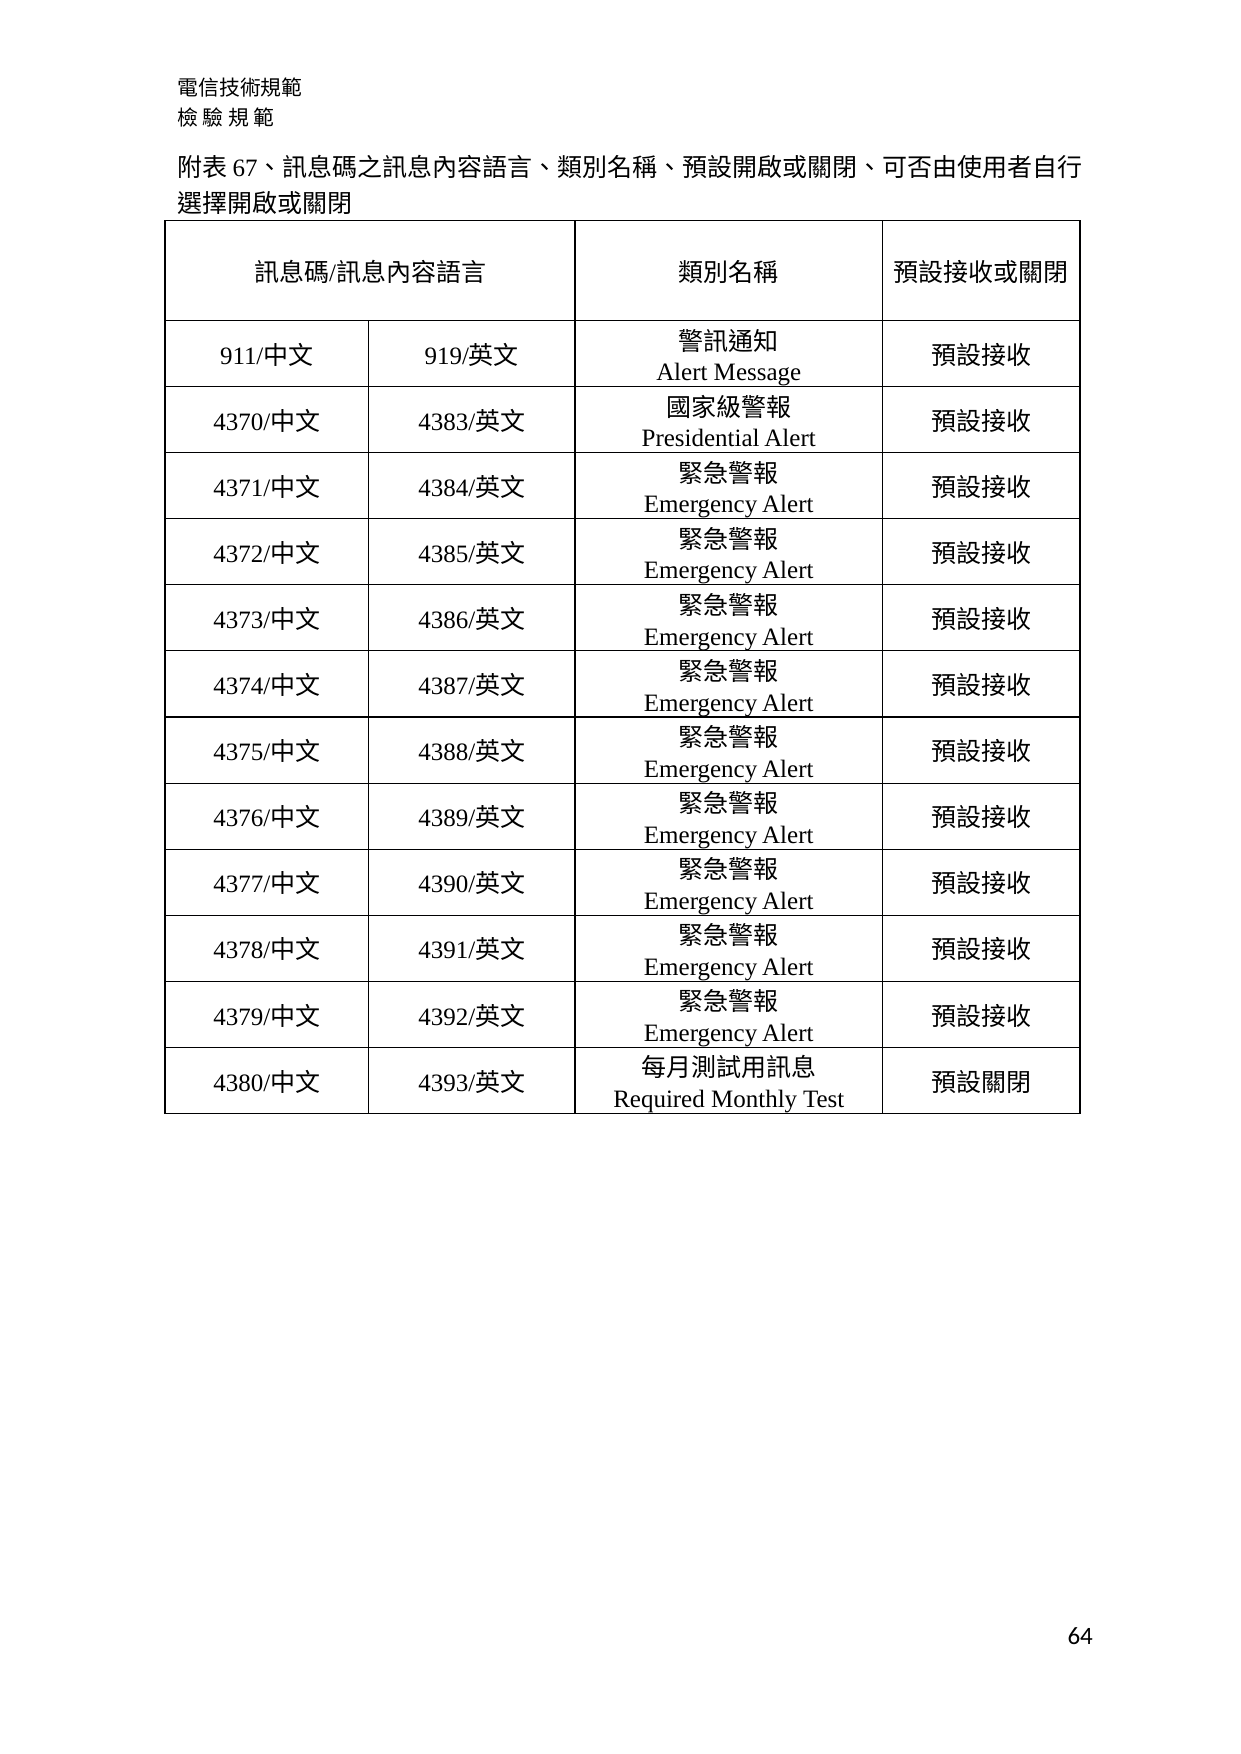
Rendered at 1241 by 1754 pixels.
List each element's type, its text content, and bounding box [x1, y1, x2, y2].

table_cell 4375/中文 [166, 718, 368, 782]
table_cell 4376/中文 [166, 784, 368, 848]
table_cell 4385/英文 [369, 519, 574, 584]
table_cell 預設接收 [883, 585, 1079, 650]
table_cell 緊急警報 Emergency Alert [576, 718, 882, 782]
table_cell 4387/英文 [369, 651, 574, 716]
table_cell 預設接收 [883, 387, 1079, 452]
table_cell 預設關閉 [883, 1048, 1079, 1113]
table_cell 每月測試用訊息 Required Monthly Test [576, 1048, 882, 1113]
table_cell 4377/中文 [166, 850, 368, 914]
table_cell 預設接收 [883, 519, 1079, 584]
table_cell 4388/英文 [369, 718, 574, 782]
table_cell 4374/中文 [166, 651, 368, 716]
table_cell 預設接收 [883, 850, 1079, 914]
table_cell 4371/中文 [166, 453, 368, 518]
table_cell 預設接收 [883, 321, 1079, 386]
table_cell 預設接收 [883, 784, 1079, 848]
table_cell 緊急警報 Emergency Alert [576, 519, 882, 584]
table_cell 預設接收 [883, 651, 1079, 716]
table_cell 預設接收 [883, 718, 1079, 782]
table_cell 4393/英文 [369, 1048, 574, 1113]
table_cell 4379/中文 [166, 982, 368, 1047]
table_header 類別名稱 [576, 221, 882, 320]
table_cell 4380/中文 [166, 1048, 368, 1113]
table_cell 預設接收 [883, 453, 1079, 518]
table_cell 4383/英文 [369, 387, 574, 452]
table_cell 4370/中文 [166, 387, 368, 452]
table_cell 國家級警報 Presidential Alert [576, 387, 882, 452]
table_cell 緊急警報 Emergency Alert [576, 916, 882, 981]
table_cell 4384/英文 [369, 453, 574, 518]
table_cell 警訊通知 Alert Message [576, 321, 882, 386]
table_cell 4392/英文 [369, 982, 574, 1047]
table_cell 911/中文 [166, 321, 368, 386]
table_cell 4391/英文 [369, 916, 574, 981]
table_cell 4386/英文 [369, 585, 574, 650]
table_cell 4389/英文 [369, 784, 574, 848]
table_cell 緊急警報 Emergency Alert [576, 784, 882, 848]
table_cell 緊急警報 Emergency Alert [576, 850, 882, 914]
table_cell 4373/中文 [166, 585, 368, 650]
table_cell 緊急警報 Emergency Alert [576, 585, 882, 650]
table_cell 4378/中文 [166, 916, 368, 981]
table_cell 4372/中文 [166, 519, 368, 584]
table_cell 預設接收 [883, 982, 1079, 1047]
table_cell 緊急警報 Emergency Alert [576, 982, 882, 1047]
table_header 訊息碼/訊息內容語言 [166, 221, 574, 320]
table_cell 預設接收 [883, 916, 1079, 981]
table_cell 919/英文 [369, 321, 574, 386]
table_cell 緊急警報 Emergency Alert [576, 453, 882, 518]
table_header 預設接收或關閉 [883, 221, 1079, 320]
text 附表67、訊息碼之訊息內容語言、類別名稱、預設開啟或關閉、可否由使用者自行選擇開啟或關閉 [177, 148, 1092, 220]
table_cell 4390/英文 [369, 850, 574, 914]
table_cell 緊急警報 Emergency Alert [576, 651, 882, 716]
